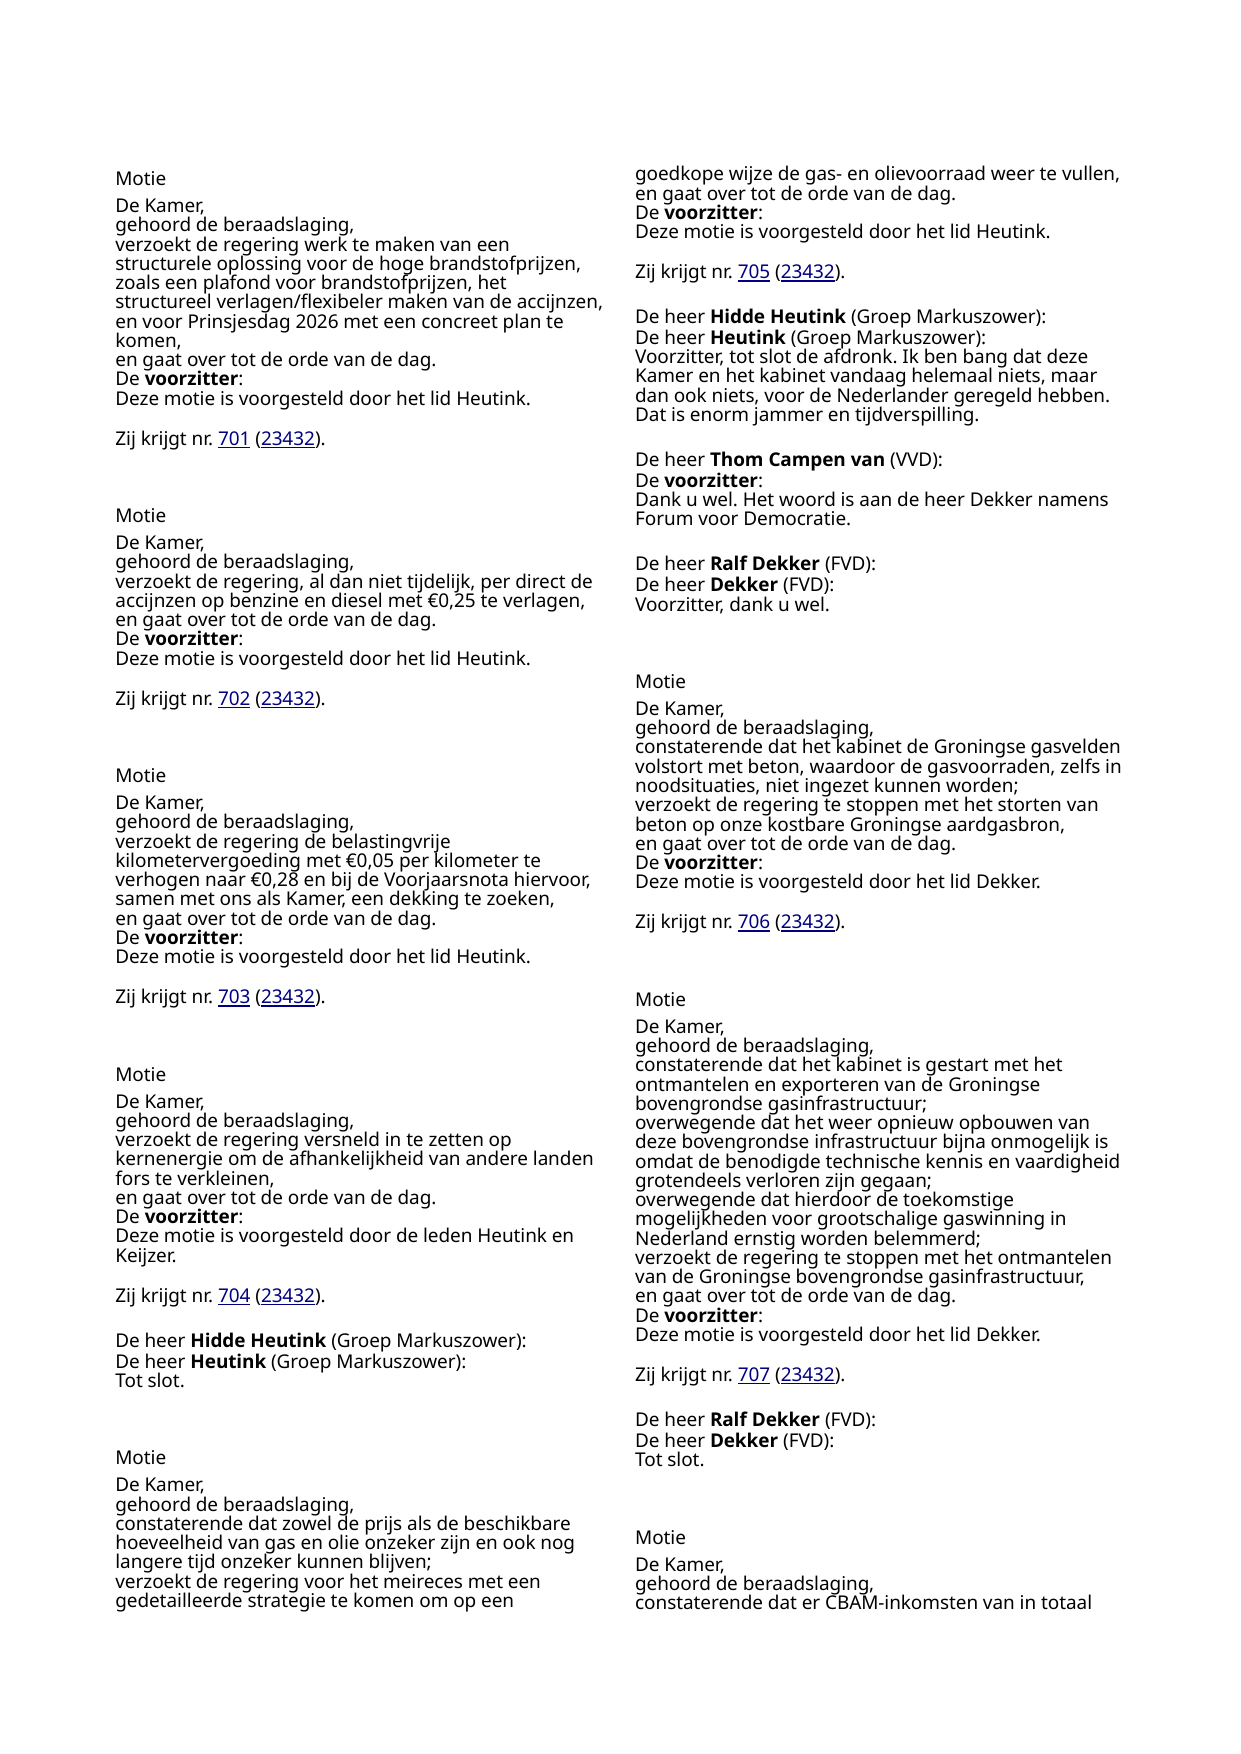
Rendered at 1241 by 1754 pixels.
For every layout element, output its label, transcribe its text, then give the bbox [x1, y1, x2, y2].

text Deze motie is voorgesteld door het lid Heutink. [115, 390, 605, 409]
text Zij krijgt nr. 707 (23432). [635, 1366, 1125, 1385]
text en gaat over tot de orde van de dag. [115, 910, 605, 929]
text gehoord de beraadslaging, [115, 216, 605, 236]
text overwegende dat het weer opnieuw opbouwen van deze bovengrondse infrastructuur bijna onmogelijk is omdat de benodigde technische kennis en vaardigheid grotendeels verloren zijn gegaan; [635, 1114, 1125, 1191]
text gehoord de beraadslaging, [115, 1496, 605, 1515]
text De voorzitter: [635, 204, 1125, 223]
text Dank u wel. Het woord is aan de heer Dekker namens Forum voor Democratie. [635, 491, 1125, 530]
text De voorzitter: [635, 472, 1125, 491]
text De voorzitter: [635, 854, 1125, 873]
text De Kamer, [115, 794, 605, 813]
text Zij krijgt nr. 705 (23432). [635, 263, 1125, 282]
text Deze motie is voorgesteld door het lid Heutink. [115, 650, 605, 669]
text Zij krijgt nr. 704 (23432). [115, 1287, 605, 1306]
text Tot slot. [115, 1372, 605, 1391]
text De Kamer, [115, 1093, 605, 1112]
text De voorzitter: [115, 1208, 605, 1227]
text verzoekt de regering voor het meireces met een gedetailleerde strategie te komen om op een [115, 1573, 605, 1611]
text verzoekt de regering te stoppen met het storten van beton op onze kostbare Groningse aardgasbron, [635, 796, 1125, 835]
text De heer Heutink (Groep Markuszower): [115, 1353, 605, 1372]
text Voorzitter, dank u wel. [635, 596, 1125, 615]
text De Kamer, [635, 700, 1125, 719]
text Deze motie is voorgesteld door het lid Heutink. [635, 223, 1125, 242]
text Deze motie is voorgesteld door het lid Heutink. [115, 948, 605, 967]
text verzoekt de regering de belastingvrije kilometervergoeding met €0,05 per kilometer te verhogen naar €0,28 en bij de Voorjaarsnota hiervoor, samen met ons als Kamer, een dekking te zoeken, [115, 833, 605, 910]
text en gaat over tot de orde van de dag. [635, 835, 1125, 854]
text verzoekt de regering, al dan niet tijdelijk, per direct de accijnzen op benzine en diesel met €0,25 te verlagen, [115, 573, 605, 611]
text en gaat over tot de orde van de dag. [115, 611, 605, 630]
text De voorzitter: [115, 370, 605, 390]
text constaterende dat het kabinet de Groningse gasvelden volstort met beton, waardoor de gasvoorraden, zelfs in noodsituaties, niet ingezet kunnen worden; [635, 738, 1125, 796]
text overwegende dat hierdoor de toekomstige mogelijkheden voor grootschalige gaswinning in Nederland ernstig worden belemmerd; [635, 1191, 1125, 1249]
text Motie [115, 165, 605, 191]
text Deze motie is voorgesteld door de leden Heutink en Keijzer. [115, 1227, 605, 1266]
text Voorzitter, tot slot de afdronk. Ik ben bang dat deze Kamer en het kabinet vandaag helemaal niets, maar dan ook niets, voor de Nederlander geregeld hebben. Dat is enorm jammer en tijdverspilling. [635, 348, 1125, 425]
text en gaat over tot de orde van de dag. [115, 1189, 605, 1208]
text en gaat over tot de orde van de dag. [635, 184, 1125, 204]
text gehoord de beraadslaging, [635, 1037, 1125, 1056]
text De heer Heutink (Groep Markuszower): [635, 329, 1125, 348]
text De heer Dekker (FVD): [635, 576, 1125, 596]
text De Kamer, [115, 1476, 605, 1496]
text Motie [115, 762, 605, 788]
text De heer Hidde Heutink (Groep Markuszower): [635, 303, 1125, 329]
text De voorzitter: [115, 630, 605, 650]
text Deze motie is voorgesteld door het lid Dekker. [635, 873, 1125, 893]
text Motie [635, 1524, 1125, 1549]
text Zij krijgt nr. 701 (23432). [115, 430, 605, 449]
text constaterende dat het kabinet is gestart met het ontmantelen en exporteren van de Groningse bovengrondse gasinfrastructuur; [635, 1056, 1125, 1114]
text constaterende dat zowel de prijs als de beschikbare hoeveelheid van gas en olie onzeker zijn en ook nog langere tijd onzeker kunnen blijven; [115, 1515, 605, 1573]
text goedkope wijze de gas- en olievoorraad weer te vullen, [635, 165, 1125, 184]
text De heer Ralf Dekker (FVD): [635, 551, 1125, 576]
text De Kamer, [635, 1556, 1125, 1575]
text gehoord de beraadslaging, [115, 1112, 605, 1131]
text Motie [635, 668, 1125, 694]
text gehoord de beraadslaging, [115, 813, 605, 833]
text Motie [115, 1444, 605, 1470]
text De Kamer, [115, 197, 605, 216]
text De voorzitter: [115, 929, 605, 948]
text Zij krijgt nr. 706 (23432). [635, 913, 1125, 933]
text verzoekt de regering te stoppen met het ontmantelen van de Groningse bovengrondse gasinfrastructuur, [635, 1249, 1125, 1287]
text Zij krijgt nr. 703 (23432). [115, 988, 605, 1007]
text gehoord de beraadslaging, [635, 719, 1125, 738]
text en gaat over tot de orde van de dag. [115, 351, 605, 370]
text Deze motie is voorgesteld door het lid Dekker. [635, 1326, 1125, 1345]
text Motie [635, 986, 1125, 1012]
text De heer Thom Campen van (VVD): [635, 446, 1125, 472]
text De heer Dekker (FVD): [635, 1432, 1125, 1451]
text De heer Hidde Heutink (Groep Markuszower): [115, 1327, 605, 1353]
text gehoord de beraadslaging, [635, 1575, 1125, 1594]
text De voorzitter: [635, 1307, 1125, 1326]
text Zij krijgt nr. 702 (23432). [115, 690, 605, 709]
text Motie [115, 1061, 605, 1087]
text constaterende dat er CBAM-inkomsten van in totaal [635, 1594, 1125, 1613]
text Motie [115, 502, 605, 528]
text gehoord de beraadslaging, [115, 553, 605, 573]
text De heer Ralf Dekker (FVD): [635, 1406, 1125, 1432]
text verzoekt de regering werk te maken van een structurele oplossing voor de hoge brandstofprijzen, zoals een plafond voor brandstofprijzen, het structureel verlagen/flexibeler maken van de accijnzen, en voor Prinsjesdag 2026 met een concreet plan te komen, [115, 236, 605, 351]
text De Kamer, [635, 1018, 1125, 1037]
text en gaat over tot de orde van de dag. [635, 1287, 1125, 1307]
text Tot slot. [635, 1451, 1125, 1470]
text De Kamer, [115, 534, 605, 553]
text verzoekt de regering versneld in te zetten op kernenergie om de afhankelijkheid van andere landen fors te verkleinen, [115, 1131, 605, 1189]
